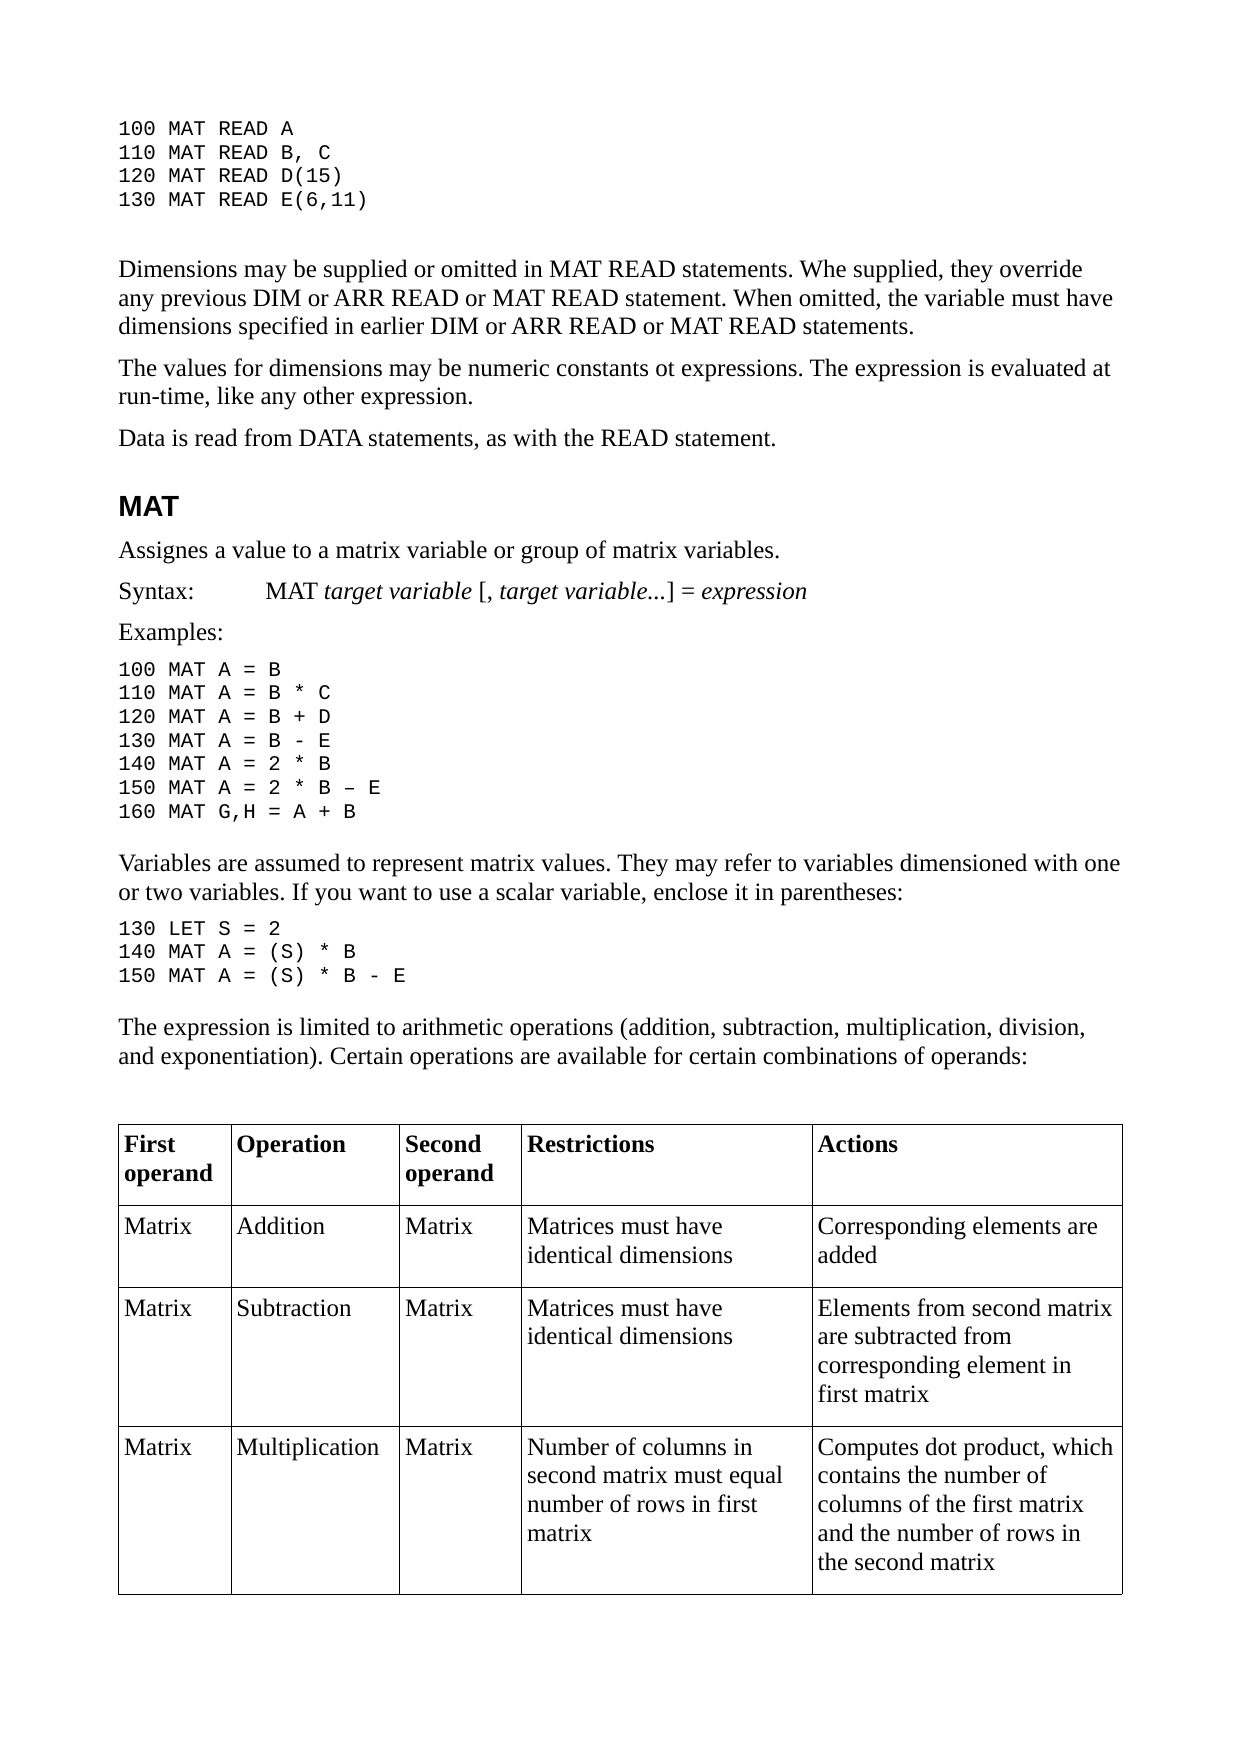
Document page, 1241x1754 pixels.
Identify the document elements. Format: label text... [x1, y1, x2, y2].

table_header Restrictions [522, 1125, 812, 1205]
table_cell Multiplication [232, 1427, 399, 1594]
text 150 MAT A = (S) * B - E [118, 965, 1122, 989]
text Assignes a value to a matrix variable or group of matrix variables. [118, 535, 1122, 564]
table_header First operand [119, 1125, 231, 1205]
text 100 MAT A = B [118, 659, 1122, 682]
table_cell Matrices must have identical dimensions [522, 1206, 812, 1287]
text Examples: [118, 617, 1122, 646]
text 130 LET S = 2 [118, 918, 1122, 942]
table_header Operation [232, 1125, 399, 1205]
text 100 MAT READ A [118, 118, 1122, 142]
text 150 MAT A = 2 * B – E [118, 777, 1122, 801]
table_cell Elements from second matrix are subtracted from corresponding element in first matrix [813, 1288, 1122, 1426]
table_cell Subtraction [232, 1288, 399, 1426]
text 120 MAT READ D(15) [118, 165, 1122, 189]
subtitle MAT [118, 489, 1122, 522]
text 130 MAT A = B - E [118, 730, 1122, 753]
table_cell Matrices must have identical dimensions [522, 1288, 812, 1426]
text 140 MAT A = (S) * B [118, 942, 1122, 965]
table_cell Matrix [119, 1427, 231, 1594]
table_cell Corresponding elements are added [813, 1206, 1122, 1287]
text Data is read from DATA statements, as with the READ statement. [118, 423, 1122, 451]
table_header Actions [813, 1125, 1122, 1205]
table_cell Addition [232, 1206, 399, 1287]
text 130 MAT READ E(6,11) [118, 189, 1122, 213]
text 110 MAT A = B * C [118, 682, 1122, 706]
table_header Second operand [400, 1125, 521, 1205]
text 110 MAT READ B, C [118, 142, 1122, 165]
text Syntax: MAT target variable [, target variable...] = expression [118, 576, 1122, 605]
text Variables are assumed to represent matrix values. They may refer to variables dimensioned with one or two variables. If you want to use a scalar variable, enclose it in parentheses: [118, 848, 1122, 905]
table_cell Matrix [400, 1206, 521, 1287]
table_cell Matrix [400, 1427, 521, 1594]
text The values for dimensions may be numeric constants ot expressions. The expression is evaluated at run-time, like any other expression. [118, 353, 1122, 410]
table_cell Matrix [119, 1288, 231, 1426]
table_cell Number of columns in second matrix must equal number of rows in first matrix [522, 1427, 812, 1594]
text 120 MAT A = B + D [118, 706, 1122, 730]
table_cell Matrix [119, 1206, 231, 1287]
table_cell Computes dot product, which contains the number of columns of the first matrix and the number of rows in the second matrix [813, 1427, 1122, 1594]
text The expression is limited to arithmetic operations (addition, subtraction, multiplication, division, and exponentiation). Certain operations are available for certain combinations of operands: [118, 1012, 1122, 1070]
text 140 MAT A = 2 * B [118, 753, 1122, 777]
table_cell Matrix [400, 1288, 521, 1426]
text 160 MAT G,H = A + B [118, 801, 1122, 824]
text Dimensions may be supplied or omitted in MAT READ statements. Whe supplied, they override any previous DIM or ARR READ or MAT READ statement. When omitted, the variable must have dimensions specified in earlier DIM or ARR READ or MAT READ statements. [118, 254, 1122, 340]
